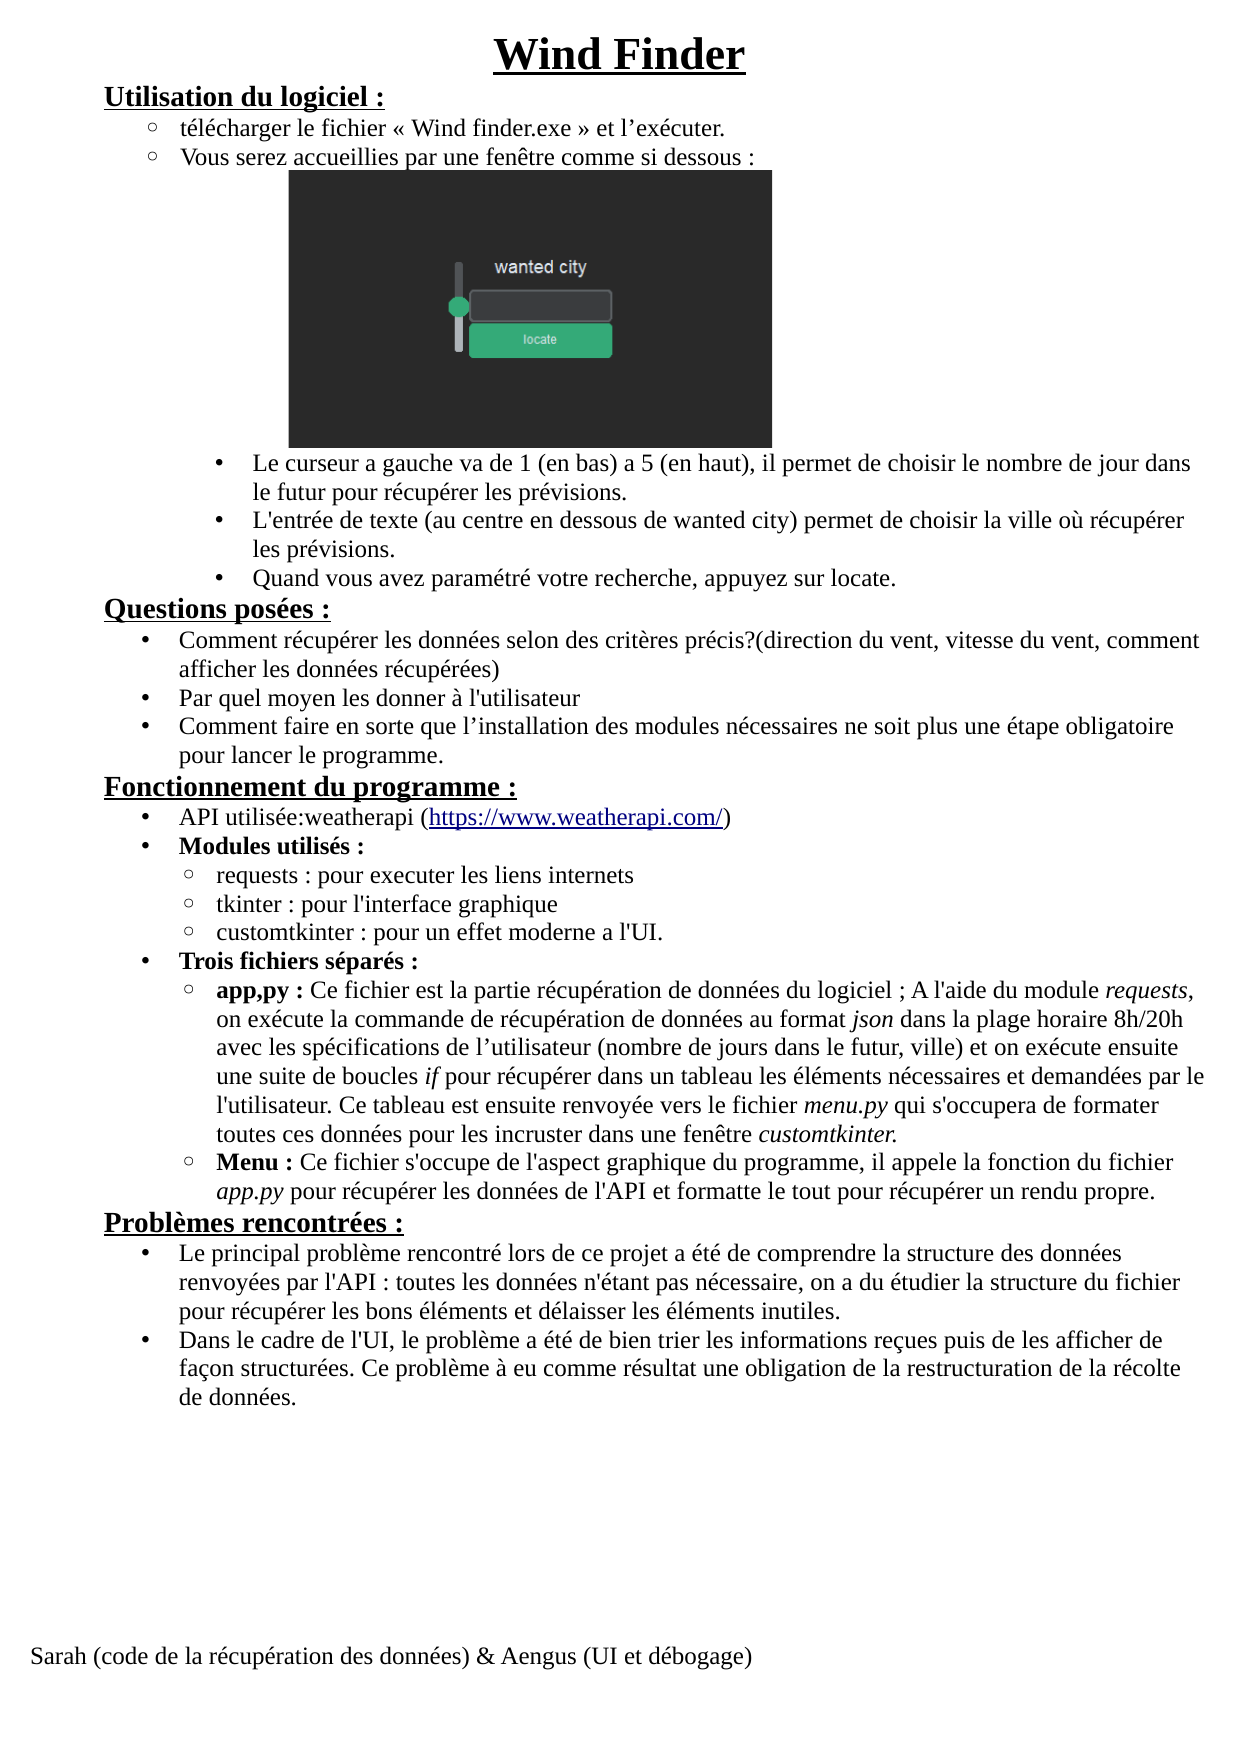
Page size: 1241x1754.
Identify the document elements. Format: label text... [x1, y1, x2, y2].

picture [288, 170, 773, 448]
text Wind Finder [30, 27, 1208, 79]
list Comment récupérer les données selon des critères précis?(direction du vent, vitesse du vent, comment afficher les données récupérées) [141, 625, 1208, 683]
list Modules utilisés : [141, 831, 1208, 860]
text Sarah (code de la récupération des données) & Aengus (UI et débogage) [30, 1641, 1208, 1670]
list API utilisée:weatherapi (https://www.weatherapi.com/) [141, 802, 1208, 831]
text Utilisation du logiciel : [30, 79, 1208, 113]
list Trois fichiers séparés : [141, 946, 1208, 975]
list app,py : Ce fichier est la partie récupération de données du logiciel ; A l'aide du module requests, on exécute la commande de récupération de données au format json dans la plage horaire 8h/20h avec les spécifications de l’utilisateur (nombre de jours dans le futur, ville) et on exécute ensuite une suite de boucles if pour récupérer dans un tableau les éléments nécessaires et demandées par le l'utilisateur. Ce tableau est ensuite renvoyée vers le fichier menu.py qui s'occupera de formater toutes ces données pour les incruster dans une fenêtre customtkinter. [179, 975, 1208, 1147]
list L'entrée de texte (au centre en dessous de wanted city) permet de choisir la ville où récupérer les prévisions. [215, 505, 1208, 563]
list Menu : Ce fichier s'occupe de l'aspect graphique du programme, il appele la fonction du fichier app.py pour récupérer les données de l'API et formatte le tout pour récupérer un rendu propre. [179, 1147, 1208, 1205]
list customtkinter : pour un effet moderne a l'UI. [179, 917, 1208, 946]
list Comment faire en sorte que l’installation des modules nécessaires ne soit plus une étape obligatoire pour lancer le programme. [141, 711, 1208, 769]
list Vous serez accueillies par une fenêtre comme si dessous : [142, 142, 1208, 171]
list Le principal problème rencontré lors de ce projet a été de comprendre la structure des données renvoyées par l'API : toutes les données n'étant pas nécessaire, on a du étudier la structure du fichier pour récupérer les bons éléments et délaisser les éléments inutiles. [141, 1238, 1208, 1325]
text Questions posées : [30, 592, 1208, 625]
text Fonctionnement du programme : [30, 769, 1208, 802]
list Par quel moyen les donner à l'utilisateur [141, 683, 1208, 711]
list Le curseur a gauche va de 1 (en bas) a 5 (en haut), il permet de choisir le nombre de jour dans le futur pour récupérer les prévisions. [215, 448, 1208, 505]
text Problèmes rencontrées : [30, 1205, 1208, 1238]
list tkinter : pour l'interface graphique [179, 889, 1208, 917]
list Quand vous avez paramétré votre recherche, appuyez sur locate. [215, 563, 1208, 592]
list Dans le cadre de l'UI, le problème a été de bien trier les informations reçues puis de les afficher de façon structurées. Ce problème à eu comme résultat une obligation de la restructuration de la récolte de données. [141, 1325, 1208, 1411]
list requests : pour executer les liens internets [179, 860, 1208, 889]
list télécharger le fichier « Wind finder.exe » et l’exécuter. [142, 113, 1208, 142]
